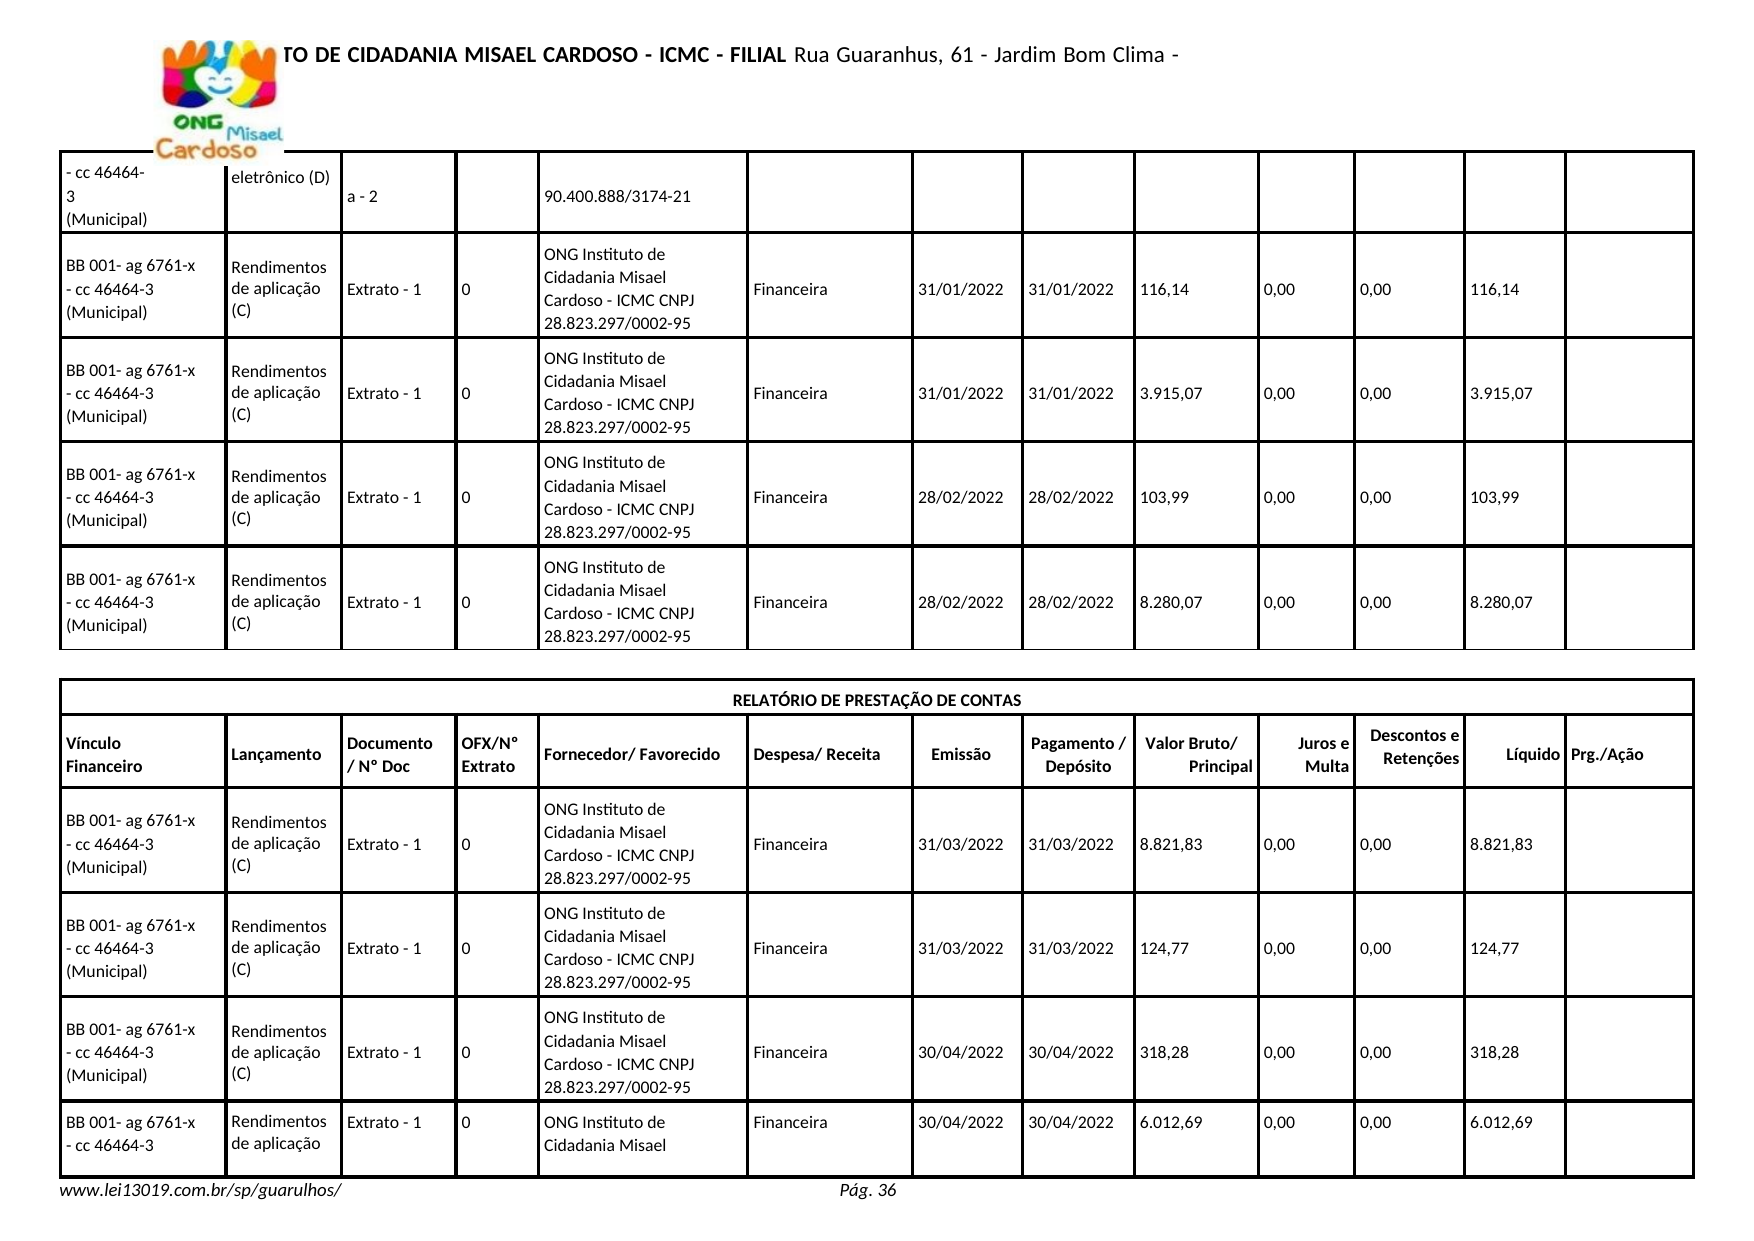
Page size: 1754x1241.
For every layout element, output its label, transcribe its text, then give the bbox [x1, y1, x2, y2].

table_cell 0 [458, 443, 537, 544]
table_cell Financeira [749, 789, 911, 891]
table_cell 28/02/2022 [914, 443, 1021, 544]
table_cell 90.400.888/3174-21 [540, 153, 746, 231]
table_cell BB 001- ag 6761-x - cc 46464-3 (Municipal) [62, 443, 224, 544]
table_cell Extrato - 1 [343, 894, 454, 995]
table_cell Documento / Nº Doc [343, 716, 454, 786]
table_cell Rendimentos de aplicação (C) [228, 234, 340, 336]
table_cell Rendimentos de aplicação (C) [228, 894, 340, 995]
table_cell BB 001- ag 6761-x - cc 46464-3 (Municipal) [62, 548, 224, 649]
table_cell 116,14 [1136, 234, 1257, 336]
table_cell 31/03/2022 [914, 789, 1021, 891]
table_cell Extrato - 1 [343, 998, 454, 1099]
table_cell 30/04/2022 [1024, 998, 1133, 1099]
table_cell Juros e Multa [1260, 716, 1353, 786]
table_cell 0,00 [1260, 789, 1353, 891]
table_cell Extrato - 1 [343, 234, 454, 336]
table_cell Rendimentos de aplicação (C) [228, 548, 340, 649]
table_cell 124,77 [1466, 894, 1564, 995]
table_cell 0 [458, 789, 537, 891]
table_cell ONG Instituto de Cidadania Misael Cardoso - ICMC CNPJ 28.823.297/0002-95 [540, 894, 746, 995]
table_cell 30/04/2022 [1024, 1103, 1133, 1175]
table_cell 0 [458, 1103, 537, 1175]
table_cell 0 [458, 998, 537, 1099]
table_cell BB 001- ag 6761-x - cc 46464-3 (Municipal) [62, 998, 224, 1099]
table_cell Rendimentos de aplicação (C) [228, 339, 340, 440]
table_cell 0,00 [1260, 1103, 1353, 1175]
table_cell OFX/Nº Extrato [458, 716, 537, 786]
table_cell 3.915,07 [1136, 339, 1257, 440]
table_cell [1567, 339, 1692, 440]
table_cell Lançamento [228, 716, 340, 786]
table_cell Financeira [749, 998, 911, 1099]
table_cell Extrato - 1 [343, 339, 454, 440]
table_cell Emissão [914, 716, 1021, 786]
table_cell [1567, 153, 1692, 231]
table_cell 116,14 [1466, 234, 1564, 336]
table_cell [749, 153, 911, 231]
table_cell 28/02/2022 [1024, 548, 1133, 649]
table_cell 0,00 [1356, 548, 1463, 649]
table_cell Descontos e Retenções [1356, 716, 1463, 786]
table_cell Extrato - 1 [343, 1103, 454, 1175]
table_cell Despesa/ Receita [749, 716, 911, 786]
table_cell a - 2 [343, 153, 454, 231]
table_cell 0,00 [1356, 234, 1463, 336]
table_cell 124,77 [1136, 894, 1257, 995]
table_cell Extrato - 1 [343, 443, 454, 544]
table_cell ONG Instituto de Cidadania Misael Cardoso - ICMC CNPJ 28.823.297/0002-95 [540, 998, 746, 1099]
table_cell Extrato - 1 [343, 789, 454, 891]
table_cell 31/03/2022 [1024, 789, 1133, 891]
table_cell 103,99 [1466, 443, 1564, 544]
table_cell 0,00 [1260, 998, 1353, 1099]
table_cell 6.012,69 [1136, 1103, 1257, 1175]
table_cell 8.280,07 [1466, 548, 1564, 649]
table_cell Financeira [749, 443, 911, 544]
table_cell 318,28 [1136, 998, 1257, 1099]
table_cell BB 001- ag 6761-x - cc 46464-3 (Municipal) [62, 894, 224, 995]
table_cell 0 [458, 339, 537, 440]
table_cell 31/01/2022 [914, 339, 1021, 440]
table_cell Financeira [749, 548, 911, 649]
table_cell ONG Instituto de Cidadania Misael Cardoso - ICMC CNPJ 28.823.297/0002-95 [540, 443, 746, 544]
table_cell Pagamento / Depósito [1024, 716, 1133, 786]
table_cell Rendimentos de aplicação (C) [228, 789, 340, 891]
table_cell [1567, 548, 1692, 649]
table_cell [914, 153, 1021, 231]
table_cell BB 001- ag 6761-x - cc 46464-3 [62, 1103, 224, 1175]
table_cell ONG Instituto de Cidadania Misael Cardoso - ICMC CNPJ 28.823.297/0002-95 [540, 548, 746, 649]
table_cell [1136, 153, 1257, 231]
table_cell ONG Instituto de Cidadania Misael [540, 1103, 746, 1175]
table_cell 0 [458, 894, 537, 995]
table_cell Extrato - 1 [343, 548, 454, 649]
table_cell [1567, 789, 1692, 891]
table_cell 0,00 [1260, 443, 1353, 544]
table_cell [1567, 998, 1692, 1099]
table_cell 0,00 [1356, 339, 1463, 440]
table_cell 0,00 [1260, 339, 1353, 440]
table_cell Vínculo Financeiro [62, 716, 224, 786]
table_cell 0,00 [1356, 894, 1463, 995]
table_cell ONG Instituto de Cidadania Misael Cardoso - ICMC CNPJ 28.823.297/0002-95 [540, 234, 746, 336]
table_cell [1567, 234, 1692, 336]
table_cell Rendimentos de aplicação [228, 1103, 340, 1175]
table_cell [1260, 153, 1353, 231]
table_cell [1356, 153, 1463, 231]
table_cell 6.012,69 [1466, 1103, 1564, 1175]
table_cell 318,28 [1466, 998, 1564, 1099]
table_cell 8.821,83 [1466, 789, 1564, 891]
table_cell 3.915,07 [1466, 339, 1564, 440]
table_cell 0,00 [1356, 789, 1463, 891]
table_cell ONG Instituto de Cidadania Misael Cardoso - ICMC CNPJ 28.823.297/0002-95 [540, 789, 746, 891]
table_cell Prg./Ação [1567, 716, 1692, 786]
table_cell Rendimentos de aplicação (C) [228, 443, 340, 544]
table_cell [1024, 153, 1133, 231]
table_cell 0,00 [1356, 1103, 1463, 1175]
table_cell [1567, 894, 1692, 995]
table_cell eletrônico (D) [228, 153, 340, 231]
table_cell 31/01/2022 [914, 234, 1021, 336]
table_cell BB 001- ag 6761-x - cc 46464-3 (Municipal) [62, 339, 224, 440]
table_cell Financeira [749, 339, 911, 440]
table_cell Financeira [749, 234, 911, 336]
table_cell Fornecedor/ Favorecido [540, 716, 746, 786]
table_cell 0,00 [1260, 894, 1353, 995]
table_cell Valor Bruto/ Principal [1136, 716, 1257, 786]
table_cell [1567, 443, 1692, 544]
table_cell 8.280,07 [1136, 548, 1257, 649]
table_cell 0 [458, 548, 537, 649]
table_cell Rendimentos de aplicação (C) [228, 998, 340, 1099]
table_cell 31/03/2022 [1024, 894, 1133, 995]
table_cell [458, 153, 537, 231]
table_cell [1567, 1103, 1692, 1175]
table_cell 30/04/2022 [914, 998, 1021, 1099]
table_cell 0,00 [1260, 234, 1353, 336]
table_header RELATÓRIO DE PRESTAÇÃO DE CONTAS [62, 681, 1692, 712]
table_cell 0 [458, 234, 537, 336]
table_cell 0,00 [1356, 443, 1463, 544]
table_cell [1466, 153, 1564, 231]
table_cell 31/03/2022 [914, 894, 1021, 995]
table_cell ONG Instituto de Cidadania Misael Cardoso - ICMC CNPJ 28.823.297/0002-95 [540, 339, 746, 440]
table_cell - cc 46464-3 (Municipal) [62, 153, 224, 231]
table_cell 31/01/2022 [1024, 339, 1133, 440]
table_cell Financeira [749, 1103, 911, 1175]
table_cell 0,00 [1260, 548, 1353, 649]
table_cell BB 001- ag 6761-x - cc 46464-3 (Municipal) [62, 234, 224, 336]
table_cell 8.821,83 [1136, 789, 1257, 891]
table_cell 28/02/2022 [1024, 443, 1133, 544]
table_cell 0,00 [1356, 998, 1463, 1099]
table_cell Financeira [749, 894, 911, 995]
table_cell 28/02/2022 [914, 548, 1021, 649]
table_cell 30/04/2022 [914, 1103, 1021, 1175]
table_cell 103,99 [1136, 443, 1257, 544]
table_cell 31/01/2022 [1024, 234, 1133, 336]
table_cell Líquido [1466, 716, 1564, 786]
table_cell BB 001- ag 6761-x - cc 46464-3 (Municipal) [62, 789, 224, 891]
